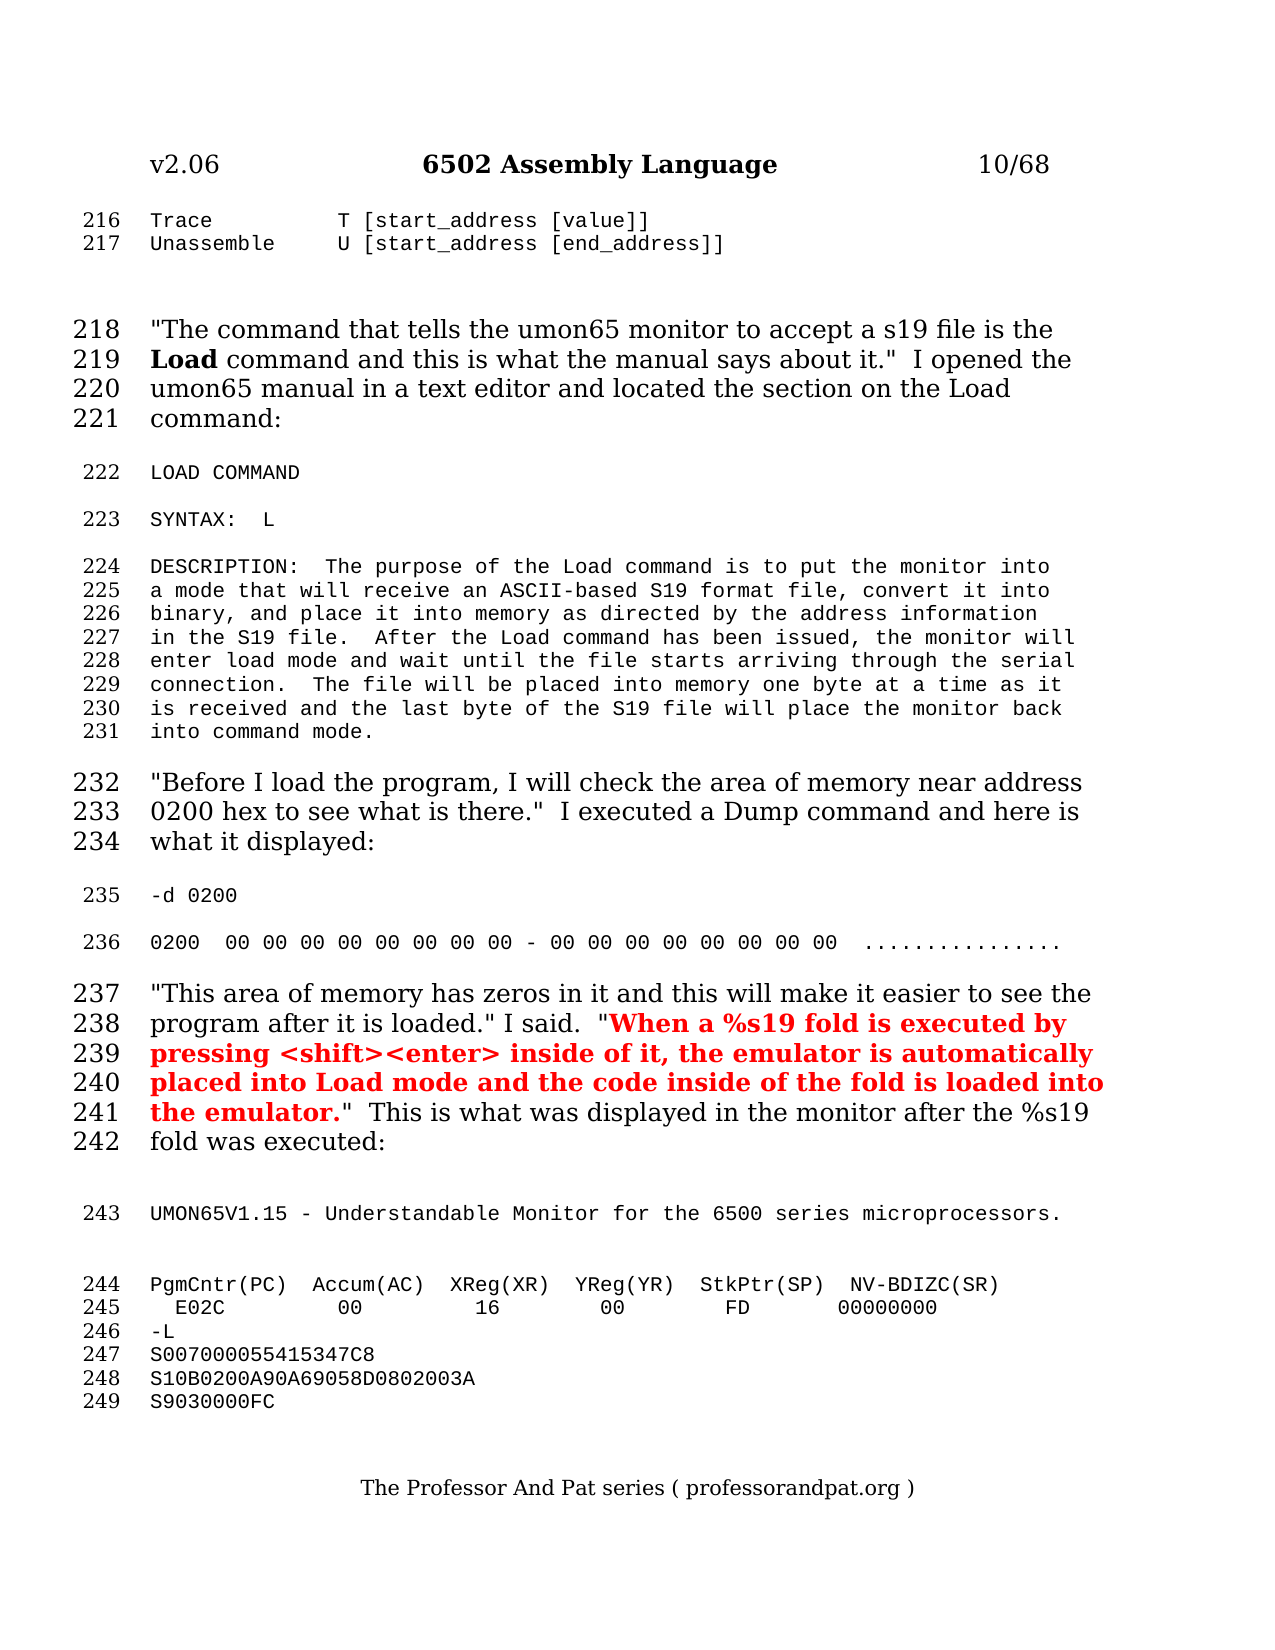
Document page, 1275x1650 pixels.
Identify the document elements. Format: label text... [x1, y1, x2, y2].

text into command mode. [150, 721, 1125, 745]
text -d 0200 [150, 885, 1125, 909]
text UMON65V1.15 - Understandable Monitor for the 6500 series microprocessors. [150, 1203, 1125, 1227]
text binary, and place it into memory as directed by the address information [150, 603, 1125, 627]
text "Before I load the program, I will check the area of memory near address 0200 hex to see what is there." I executed a Dump command and here is what it displayed: [150, 768, 1125, 856]
text Trace T [start_address [value]] [150, 210, 1125, 233]
text "This area of memory has zeros in it and this will make it easier to see the program after it is loaded." I said. "When a %s19 fold is executed by pressing <shift><enter> inside of it, the emulator is automatically placed into Load mode and the code inside of the fold is loaded into the emulator." This is what was displayed in the monitor after the %s19 fold was executed: [150, 979, 1125, 1156]
text 0200 00 00 00 00 00 00 00 00 - 00 00 00 00 00 00 00 00 ................ [150, 932, 1125, 956]
text S9030000FC [150, 1392, 1125, 1415]
text -L [150, 1321, 1125, 1344]
text E02C 00 16 00 FD 00000000 [150, 1297, 1125, 1321]
text "The command that tells the umon65 monitor to accept a s19 file is the Load command and this is what the manual says about it." I opened the umon65 manual in a text editor and located the section on the Load command: [150, 316, 1125, 433]
text enter load mode and wait until the file starts arriving through the serial [150, 651, 1125, 674]
text PgmCntr(PC) Accum(AC) XReg(XR) YReg(YR) StkPtr(SP) NV-BDIZC(SR) [150, 1274, 1125, 1297]
text connection. The file will be placed into memory one byte at a time as it [150, 674, 1125, 698]
text S007000055415347C8 [150, 1344, 1125, 1368]
text S10B0200A90A69058D0802003A [150, 1368, 1125, 1392]
text LOAD COMMAND [150, 462, 1125, 486]
text DESCRIPTION: The purpose of the Load command is to put the monitor into [150, 556, 1125, 580]
text a mode that will receive an ASCII-based S19 format file, convert it into [150, 580, 1125, 603]
text Unassemble U [start_address [end_address]] [150, 233, 1125, 257]
text in the S19 file. After the Load command has been issued, the monitor will [150, 627, 1125, 651]
text is received and the last byte of the S19 file will place the monitor back [150, 698, 1125, 721]
text SYNTAX: L [150, 509, 1125, 533]
